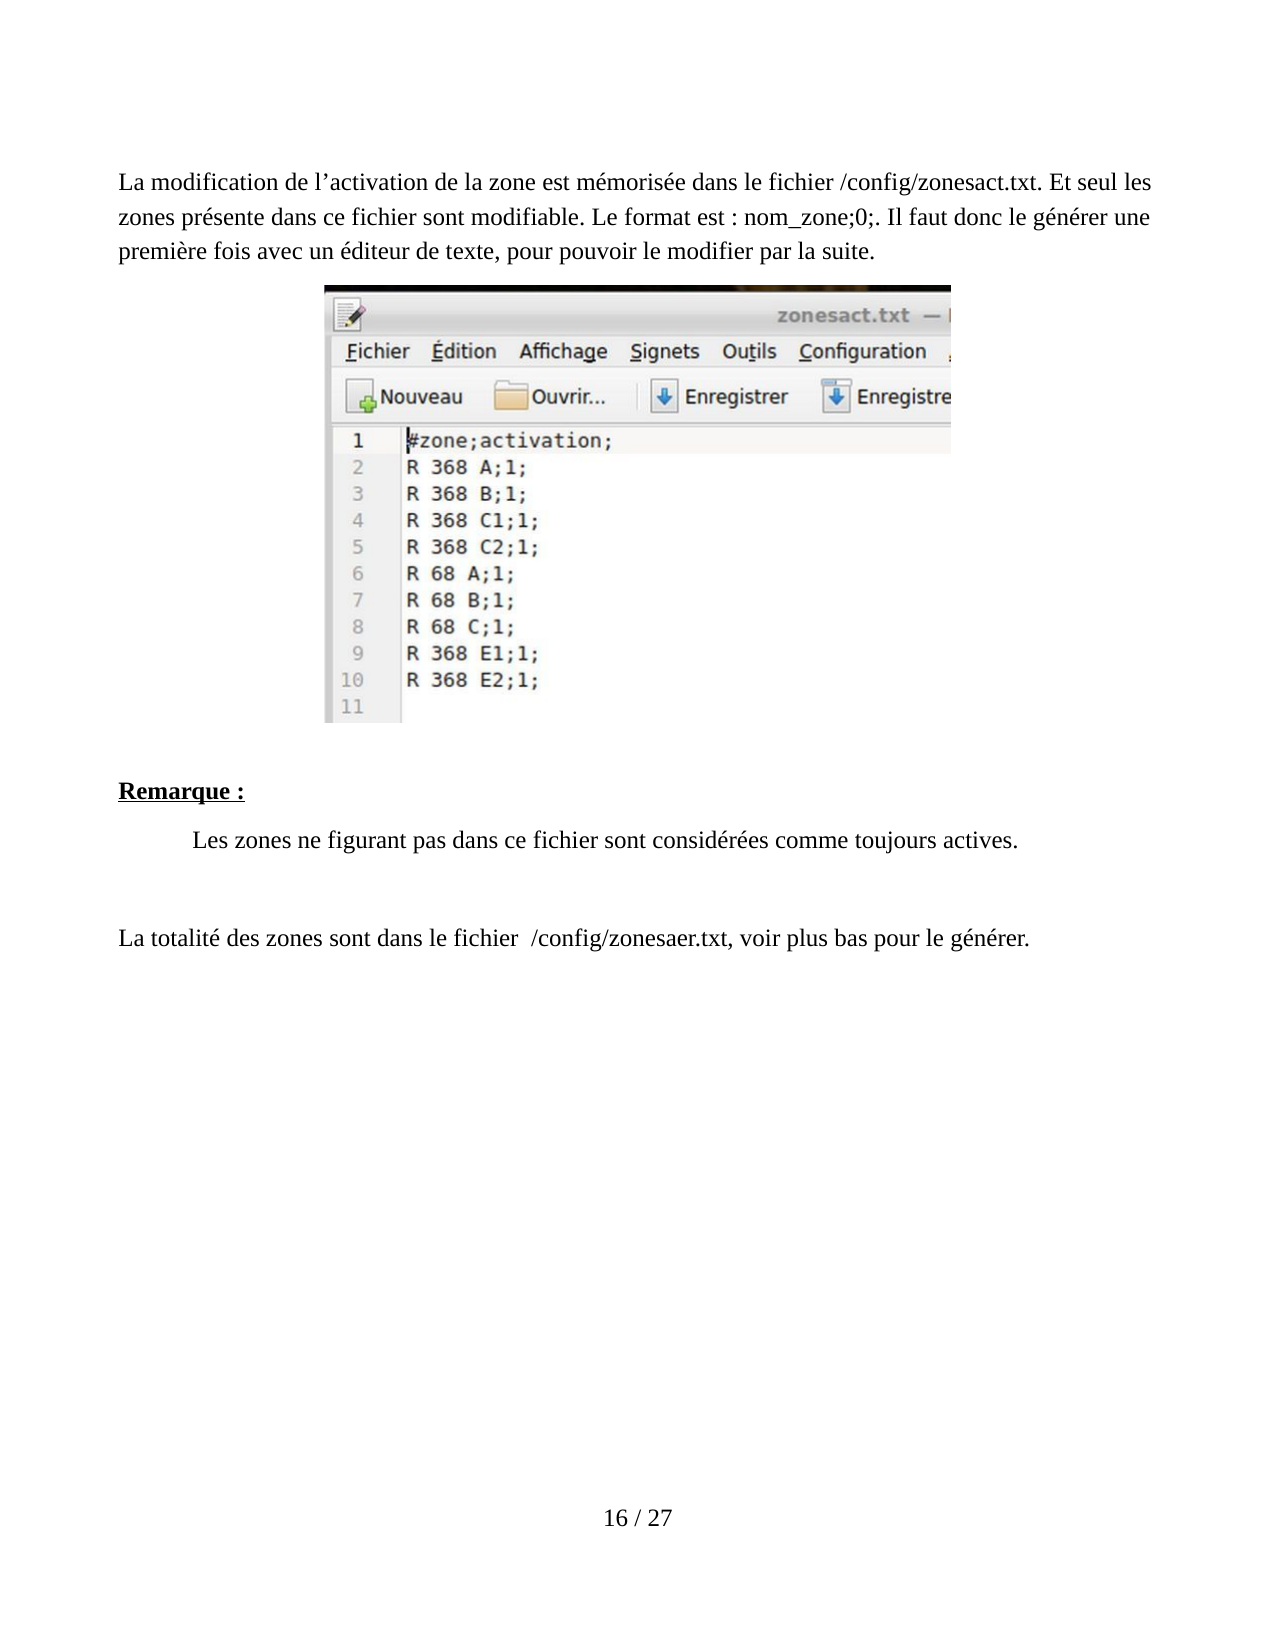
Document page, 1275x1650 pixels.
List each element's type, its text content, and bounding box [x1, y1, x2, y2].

text La modification de l’activation de la zone est mémorisée dans le fichier /config/zonesact.txt. Et seul les zones présente dans ce fichier sont modifiable. Le format est : nom_zone;0;. Il faut donc le générer une première fois avec un éditeur de texte, pour pouvoir le modifier par la suite. [118, 167, 1157, 265]
text Remarque : [118, 776, 1157, 804]
text La totalité des zones sont dans le fichier /config/zonesaer.txt, voir plus bas pour le générer. [118, 923, 1157, 952]
picture [324, 285, 951, 723]
text Les zones ne figurant pas dans ce fichier sont considérées comme toujours actives. [118, 825, 1157, 854]
